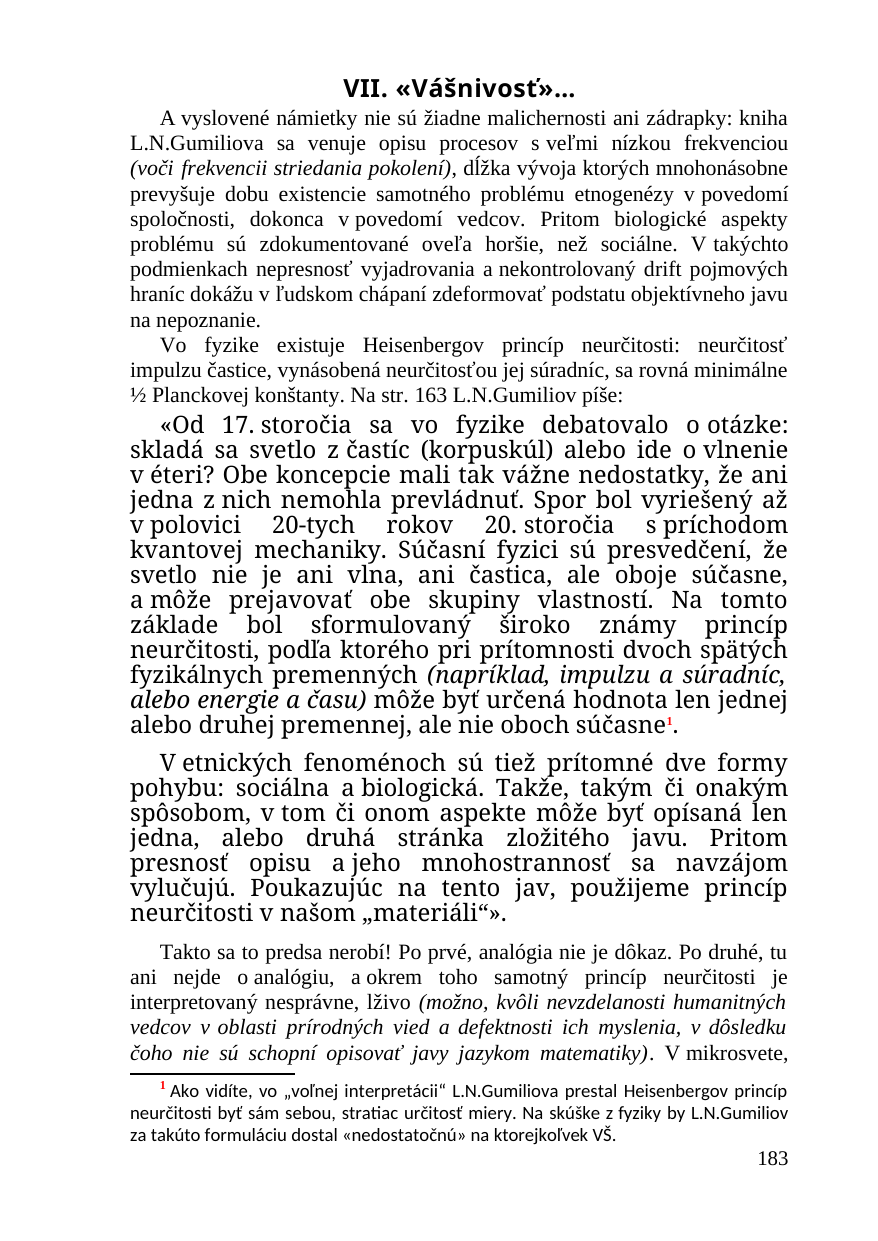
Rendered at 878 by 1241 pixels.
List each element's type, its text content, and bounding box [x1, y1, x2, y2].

text A vyslovené námietky nie sú žiadne malichernosti ani zádrapky: kniha L.N.Gumiliova sa venuje opisu procesov s veľmi nízkou frekvenciou (voči frekvencii striedania pokolení), dĺžka vývoja ktorých mnohonásobne prevyšuje dobu existencie samotného problému etnogenézy v povedomí spoločnosti, dokonca v povedomí vedcov. Pritom biologické aspekty problému sú zdokumentované oveľa horšie, než sociálne. V takýchto podmienkach nepresnosť vyjadrovania a nekontrolovaný drift pojmových hraníc dokážu v ľudskom chápaní zdeformovať podstatu objektívneho javu na nepoznanie. [130, 105, 788, 332]
text Vo fyzike existuje Heisenbergov princíp neurčitosti: neurčitosť impulzu častice, vynásobená neurčitosťou jej súradníc, sa rovná minimálne ½ Planckovej konštanty. Na str. 163 L.N.Gumiliov píše: [130, 332, 788, 407]
text Ako vidíte, vo „voľnej interpretácii“ L.N.Gumiliova prestal Heisenbergov princíp neurčitosti byť sám sebou, stratiac určitosť miery. Na skúške z fyziky by L.N.Gumiliov za takúto formuláciu dostal «nedostatočnú» na ktorejkoľvek VŠ. [130, 1080, 788, 1145]
text «Od 17. storočia sa vo fyzike debatovalo o otázke: skladá sa svetlo z častíc (korpuskúl) alebo ide o vlnenie v éteri? Obe koncepcie mali tak vážne nedostatky, že ani jedna z nich nemohla prevládnuť. Spor bol vyriešený až v polovici 20-tych rokov 20. storočia s príchodom kvantovej mechaniky. Súčasní fyzici sú presvedčení, že svetlo nie je ani vlna, ani častica, ale oboje súčasne, a môže prejavovať obe skupiny vlastností. Na tomto základe bol sformulovaný široko známy princíp neurčitosti, podľa ktorého pri prítomnosti dvoch spätých fyzikálnych premenných (napríklad, impulzu a súradníc, alebo energie a času) môže byť určená hodnota len jednej alebo druhej premennej, ale nie oboch súčasne. [130, 414, 788, 739]
text Takto sa to predsa nerobí! Po prvé, analógia nie je dôkaz. Po druhé, tu ani nejde o analógiu, a okrem toho samotný princíp neurčitosti je interpretovaný nesprávne, lživo (možno, kvôli nevzdelanosti humanitných vedcov v oblasti prírodných vied a defektnosti ich myslenia, v dôsledku čoho nie sú schopní opisovať javy jazykom matematiky). V mikrosvete, [130, 939, 788, 1065]
text V etnických fenoménoch sú tiež prítomné dve formy pohybu: sociálna a biologická. Takže, takým či onakým spôsobom, v tom či onom aspekte môže byť opísaná len jedna, alebo druhá stránka zložitého javu. Pritom presnosť opisu a jeho mnohostrannosť sa navzájom vylučujú. Poukazujúc na tento jav, použijeme princíp neurčitosti v našom „materiáli“». [130, 751, 788, 926]
